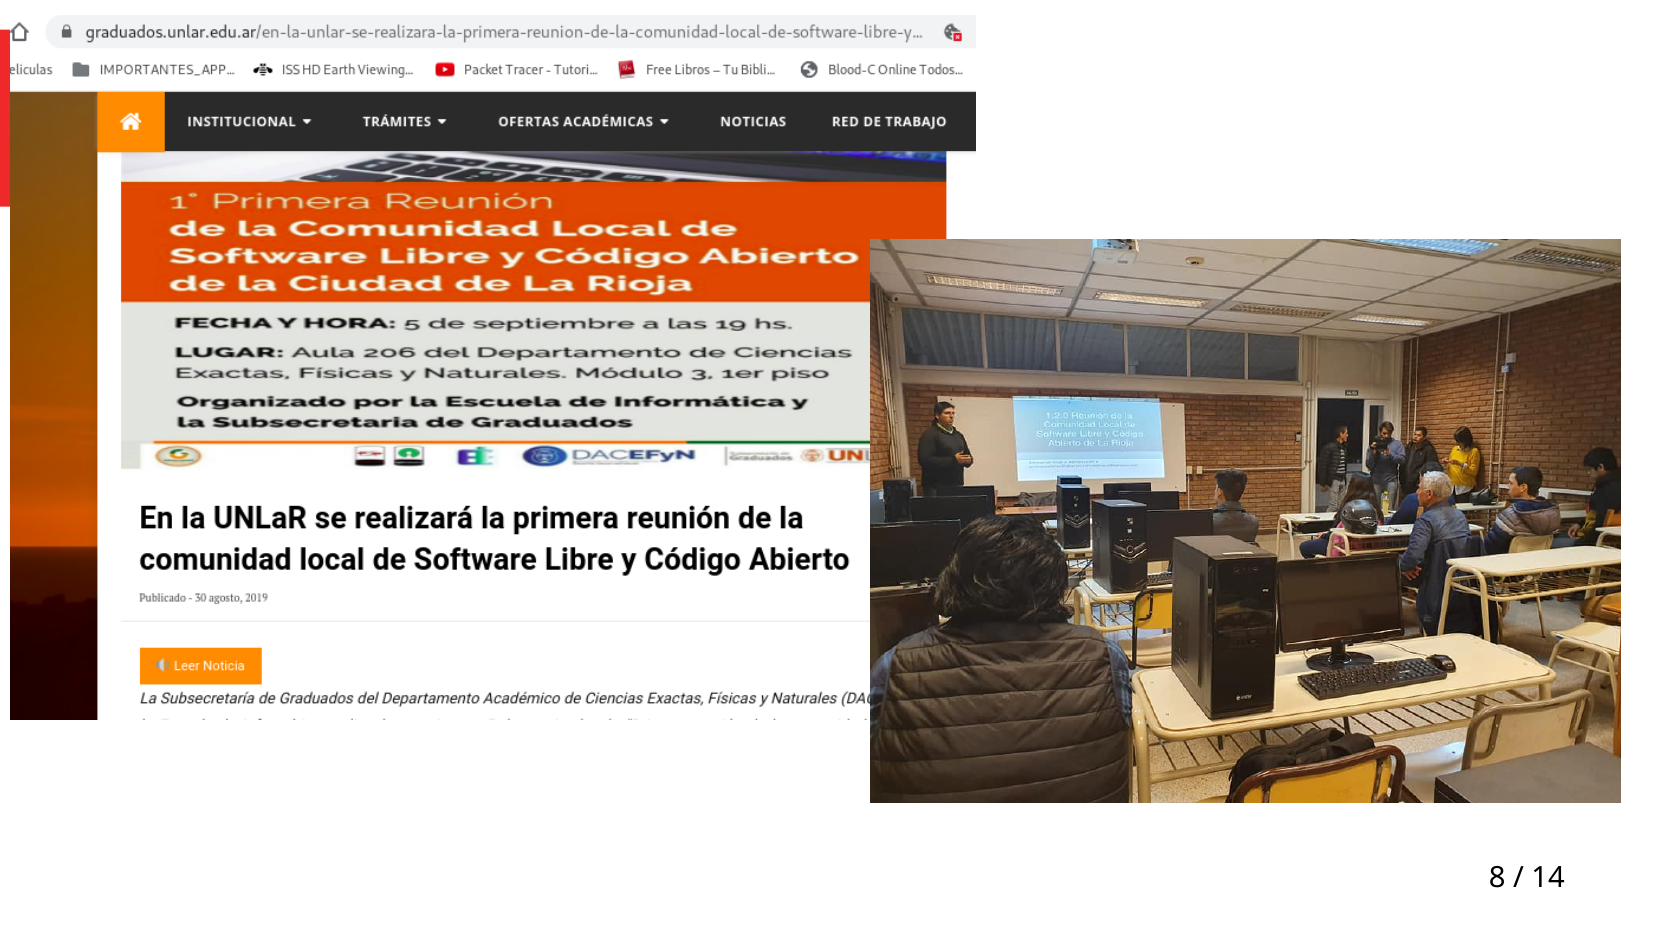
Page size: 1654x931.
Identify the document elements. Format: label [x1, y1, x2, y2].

picture [10, 14, 1621, 803]
